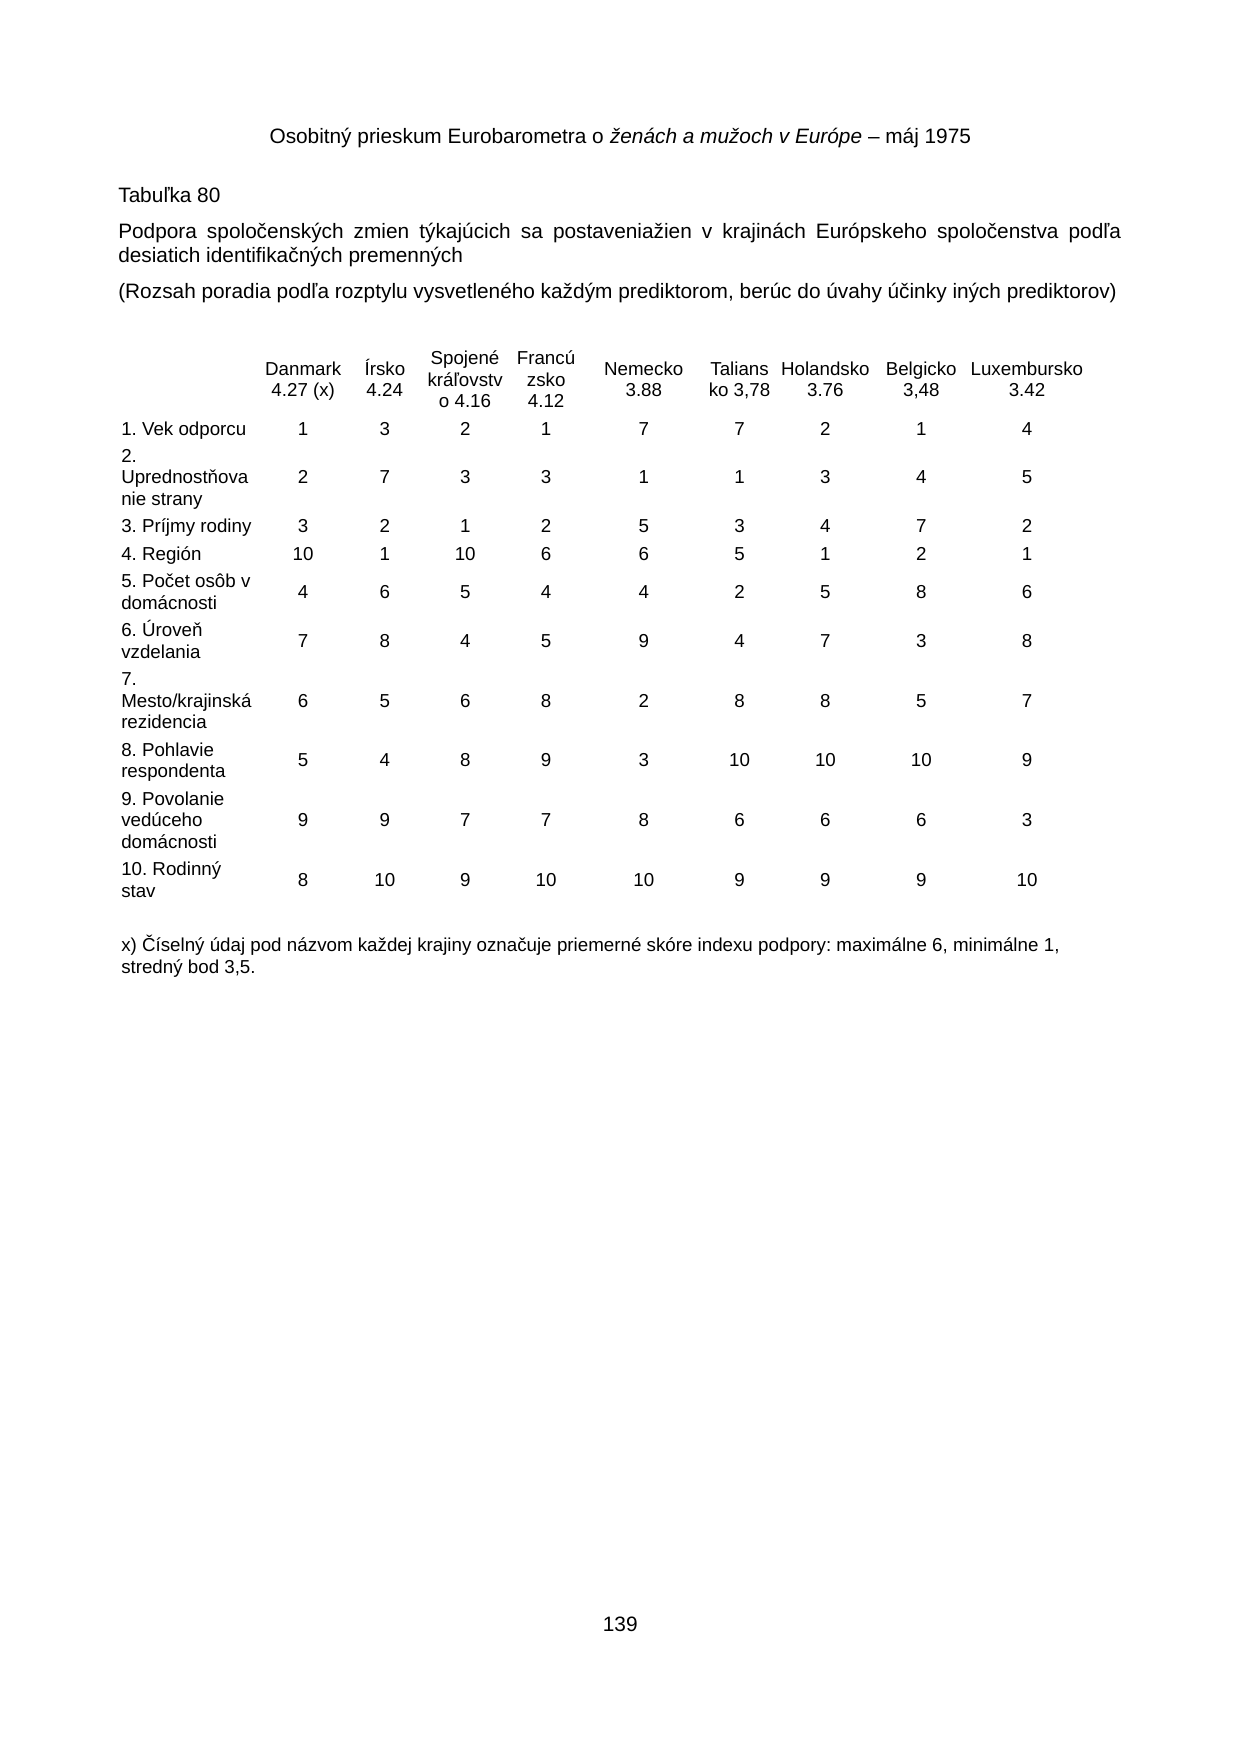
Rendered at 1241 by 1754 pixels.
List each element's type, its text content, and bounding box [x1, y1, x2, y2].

table_cell 1 [510, 414, 582, 442]
table_cell [349, 904, 420, 931]
table_cell 7 [420, 785, 510, 855]
table_cell 9 [877, 855, 965, 904]
table_cell 8. Pohlavie respondenta [118, 736, 257, 784]
table_cell 9 [510, 736, 582, 784]
table_cell 4. Región [118, 540, 257, 567]
table_cell [582, 904, 705, 931]
table_cell 3 [582, 736, 705, 784]
table_cell 2 [877, 540, 965, 567]
table_cell [965, 904, 1088, 931]
table_cell [420, 904, 510, 931]
table_cell 2 [510, 512, 582, 540]
table_cell 8 [774, 665, 877, 736]
table_cell 8 [257, 855, 349, 904]
table_cell [118, 904, 257, 931]
table_cell 4 [705, 616, 773, 665]
table_cell 7. Mesto/krajinská rezidencia [118, 665, 257, 736]
table_cell 7 [257, 616, 349, 665]
table_cell 6 [420, 665, 510, 736]
table_cell 7 [965, 665, 1088, 736]
table_cell 10 [582, 855, 705, 904]
table_cell 4 [877, 442, 965, 512]
table_cell 8 [510, 665, 582, 736]
table_cell 10 [510, 855, 582, 904]
table_header Írsko 4.24 [349, 344, 420, 414]
table_cell 6 [705, 785, 773, 855]
text (Rozsah poradia podľa rozptylu vysvetleného každým prediktorom, berúc do úvahy účinky iných prediktorov) [118, 278, 1122, 302]
table_cell 6. Úroveň vzdelania [118, 616, 257, 665]
table_cell 5 [877, 665, 965, 736]
table_cell 7 [774, 616, 877, 665]
table_cell 8 [582, 785, 705, 855]
table_cell 3 [510, 442, 582, 512]
table_cell 6 [877, 785, 965, 855]
table_cell 3 [877, 616, 965, 665]
table_header Belgicko 3,48 [877, 344, 965, 414]
table_cell 1 [420, 512, 510, 540]
table_cell 8 [877, 567, 965, 616]
table_cell 5 [420, 567, 510, 616]
table_cell 3 [774, 442, 877, 512]
table_cell 9 [349, 785, 420, 855]
table_cell 10 [257, 540, 349, 567]
table_cell 10 [420, 540, 510, 567]
table_cell 3 [965, 785, 1088, 855]
table_cell 7 [705, 414, 773, 442]
table_cell 3 [705, 512, 773, 540]
table_cell 10. Rodinný stav [118, 855, 257, 904]
table_cell 8 [420, 736, 510, 784]
table_header Luxembursko 3.42 [965, 344, 1088, 414]
table_header Nemecko 3.88 [582, 344, 705, 414]
table_cell 2 [420, 414, 510, 442]
table_cell 10 [705, 736, 773, 784]
table_cell 4 [510, 567, 582, 616]
table_cell 1 [774, 540, 877, 567]
table_cell 2 [582, 665, 705, 736]
table_cell x) Číselný údaj pod názvom každej krajiny označuje priemerné skóre indexu podpory: maximálne 6, minimálne 1, stredný bod 3,5. [118, 931, 1088, 980]
table_cell 9 [257, 785, 349, 855]
table_cell 9. Povolanie vedúceho domácnosti [118, 785, 257, 855]
table_cell 1. Vek odporcu [118, 414, 257, 442]
text Tabuľka 80 [118, 183, 1122, 207]
table_cell 1 [257, 414, 349, 442]
table_cell [774, 904, 877, 931]
table_cell 9 [774, 855, 877, 904]
table_cell 3. Príjmy rodiny [118, 512, 257, 540]
table_cell 5 [510, 616, 582, 665]
table_cell 1 [965, 540, 1088, 567]
table_cell 3 [349, 414, 420, 442]
table_cell 1 [705, 442, 773, 512]
table_cell 6 [582, 540, 705, 567]
table_cell 3 [257, 512, 349, 540]
table_cell 5 [349, 665, 420, 736]
table_cell 9 [420, 855, 510, 904]
table_cell 7 [349, 442, 420, 512]
table_cell 4 [257, 567, 349, 616]
table_header [118, 344, 257, 414]
table_cell 1 [349, 540, 420, 567]
table_cell 4 [420, 616, 510, 665]
table_cell 2 [257, 442, 349, 512]
table_cell 7 [877, 512, 965, 540]
table_cell 5 [774, 567, 877, 616]
table_cell 2 [774, 414, 877, 442]
table_header Francúzsko 4.12 [510, 344, 582, 414]
table_cell [510, 904, 582, 931]
table_cell 7 [582, 414, 705, 442]
table_cell 2. Uprednostňovanie strany [118, 442, 257, 512]
table_header Holandsko 3.76 [774, 344, 877, 414]
table_cell 2 [705, 567, 773, 616]
table_header Taliansko 3,78 [705, 344, 773, 414]
table_cell 8 [965, 616, 1088, 665]
table_cell 6 [965, 567, 1088, 616]
table_cell 3 [420, 442, 510, 512]
table_cell 10 [877, 736, 965, 784]
table_cell 1 [582, 442, 705, 512]
table_header Danmark 4.27 (x) [257, 344, 349, 414]
table_cell [705, 904, 773, 931]
table_cell 5 [582, 512, 705, 540]
table_cell 5. Počet osôb v domácnosti [118, 567, 257, 616]
table_cell 4 [349, 736, 420, 784]
table_header Spojené kráľovstvo 4.16 [420, 344, 510, 414]
table_cell 1 [877, 414, 965, 442]
table_cell 6 [257, 665, 349, 736]
table_cell 5 [965, 442, 1088, 512]
table_cell 8 [349, 616, 420, 665]
table_cell 4 [965, 414, 1088, 442]
table_cell [257, 904, 349, 931]
text Podpora spoločenských zmien týkajúcich sa postaveniažien v krajinách Európskeho spoločenstva podľa desiatich identifikačných premenných [118, 219, 1122, 267]
table_cell 2 [965, 512, 1088, 540]
table_cell 9 [705, 855, 773, 904]
table_cell 6 [349, 567, 420, 616]
table_cell 2 [349, 512, 420, 540]
table_cell 10 [965, 855, 1088, 904]
table_cell 10 [349, 855, 420, 904]
table_cell 5 [257, 736, 349, 784]
table_cell 6 [774, 785, 877, 855]
table_cell 4 [774, 512, 877, 540]
table_cell 6 [510, 540, 582, 567]
table_cell 5 [705, 540, 773, 567]
table_cell 9 [965, 736, 1088, 784]
table_cell 10 [774, 736, 877, 784]
table_cell 9 [582, 616, 705, 665]
table_cell 8 [705, 665, 773, 736]
table_cell 4 [582, 567, 705, 616]
table_cell [877, 904, 965, 931]
table_cell 7 [510, 785, 582, 855]
